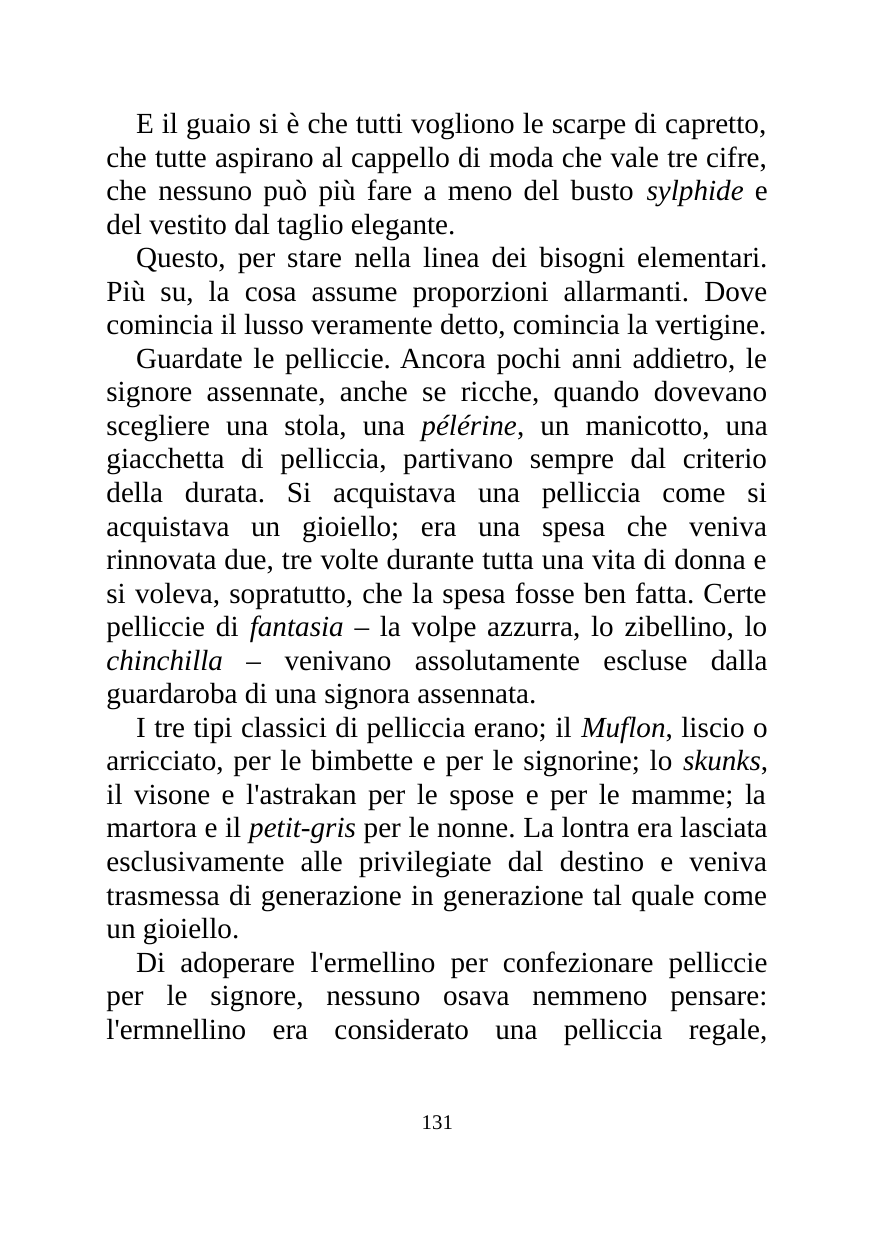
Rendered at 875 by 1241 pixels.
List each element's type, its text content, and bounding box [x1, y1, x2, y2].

text Questo, per stare nella linea dei bisogni elementari. Più su, la cosa assume proporzioni allarmanti. Dove comincia il lusso veramente detto, comincia la vertigine. [106, 240, 768, 341]
text Di adoperare l'ermellino per confezionare pelliccie per le signore, nessuno osava nemmeno pensare: l'ermnellino era considerato una pelliccia regale, [106, 945, 768, 1045]
text Guardate le pelliccie. Ancora pochi anni addietro, le signore assennate, anche se ricche, quando dovevano scegliere una stola, una pélérine, un manicotto, una giacchetta di pelliccia, partivano sempre dal criterio della durata. Si acquistava una pelliccia come si acquistava un gioiello; era una spesa che veniva rinnovata due, tre volte durante tutta una vita di donna e si voleva, sopratutto, che la spesa fosse ben fatta. Certe pelliccie di fantasia – la volpe azzurra, lo zibellino, lo chinchilla – venivano assolutamente escluse dalla guardaroba di una signora assennata. [106, 341, 768, 710]
text E il guaio si è che tutti vogliono le scarpe di capretto, che tutte aspirano al cappello di moda che vale tre cifre, che nessuno può più fare a meno del busto sylphide e del vestito dal taglio elegante. [106, 106, 768, 240]
text I tre tipi classici di pelliccia erano; il Muflon, liscio o arricciato, per le bimbette e per le signorine; lo skunks, il visone e l'astrakan per le spose e per le mamme; la martora e il petit-gris per le nonne. La lontra era lasciata esclusivamente alle privilegiate dal destino e veniva trasmessa di generazione in generazione tal quale come un gioiello. [106, 710, 768, 945]
